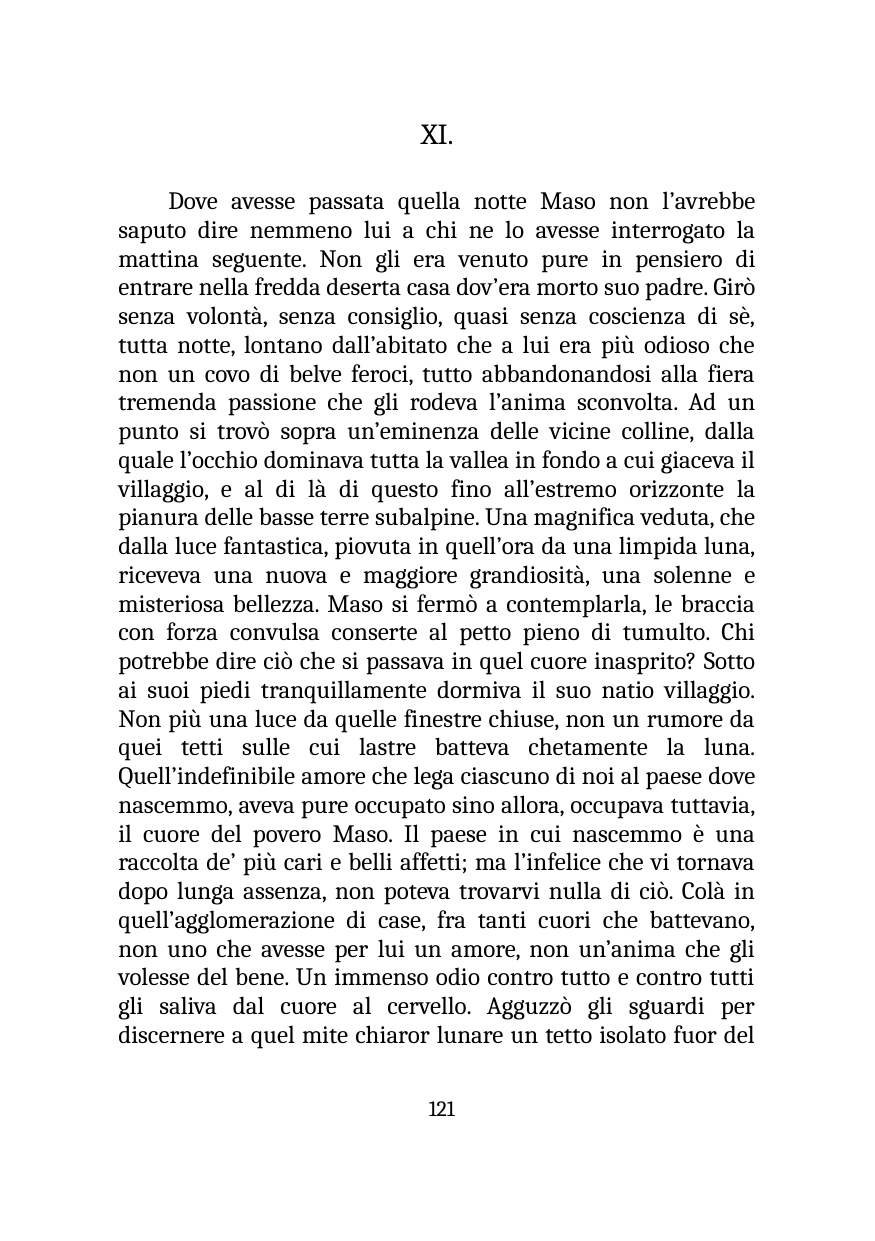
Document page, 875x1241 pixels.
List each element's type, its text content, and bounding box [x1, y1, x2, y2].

subtitle XI. [118, 118, 756, 152]
text Dove avesse passata quella notte Maso non l’avrebbe saputo dire nemmeno lui a chi ne lo avesse interrogato la mattina seguente. Non gli era venuto pure in pensiero di entrare nella fredda deserta casa dov’era morto suo padre. Girò senza volontà, senza consiglio, quasi senza coscienza di sè, tutta notte, lontano dall’abitato che a lui era più odioso che non un covo di belve feroci, tutto abbandonandosi alla fiera tremenda passione che gli rodeva l’anima sconvolta. Ad un punto si trovò sopra un’eminenza delle vicine colline, dalla quale l’occhio dominava tutta la vallea in fondo a cui giaceva il villaggio, e al di là di questo fino all’estremo orizzonte la pianura delle basse terre subalpine. Una magnifica veduta, che dalla luce fantastica, piovuta in quell’ora da una limpida luna, riceveva una nuova e maggiore grandiosità, una solenne e misteriosa bellezza. Maso si fermò a contemplarla, le braccia con forza convulsa conserte al petto pieno di tumulto. Chi potrebbe dire ciò che si passava in quel cuore inasprito? Sotto ai suoi piedi tranquillamente dormiva il suo natio villaggio. Non più una luce da quelle finestre chiuse, non un rumore da quei tetti sulle cui lastre batteva chetamente la luna. Quell’indefinibile amore che lega ciascuno di noi al paese dove nascemmo, aveva pure occupato sino allora, occupava tuttavia, il cuore del povero Maso. Il paese in cui nascemmo è una raccolta de’ più cari e belli affetti; ma l’infelice che vi tornava dopo lunga assenza, non poteva trovarvi nulla di ciò. Colà in quell’agglomerazione di case, fra tanti cuori che battevano, non uno che avesse per lui un amore, non un’anima che gli volesse del bene. Un immenso odio contro tutto e contro tutti gli saliva dal cuore al cervello. Agguzzò gli sguardi per discernere a quel mite chiaror lunare un tetto isolato fuor del [118, 187, 756, 1049]
